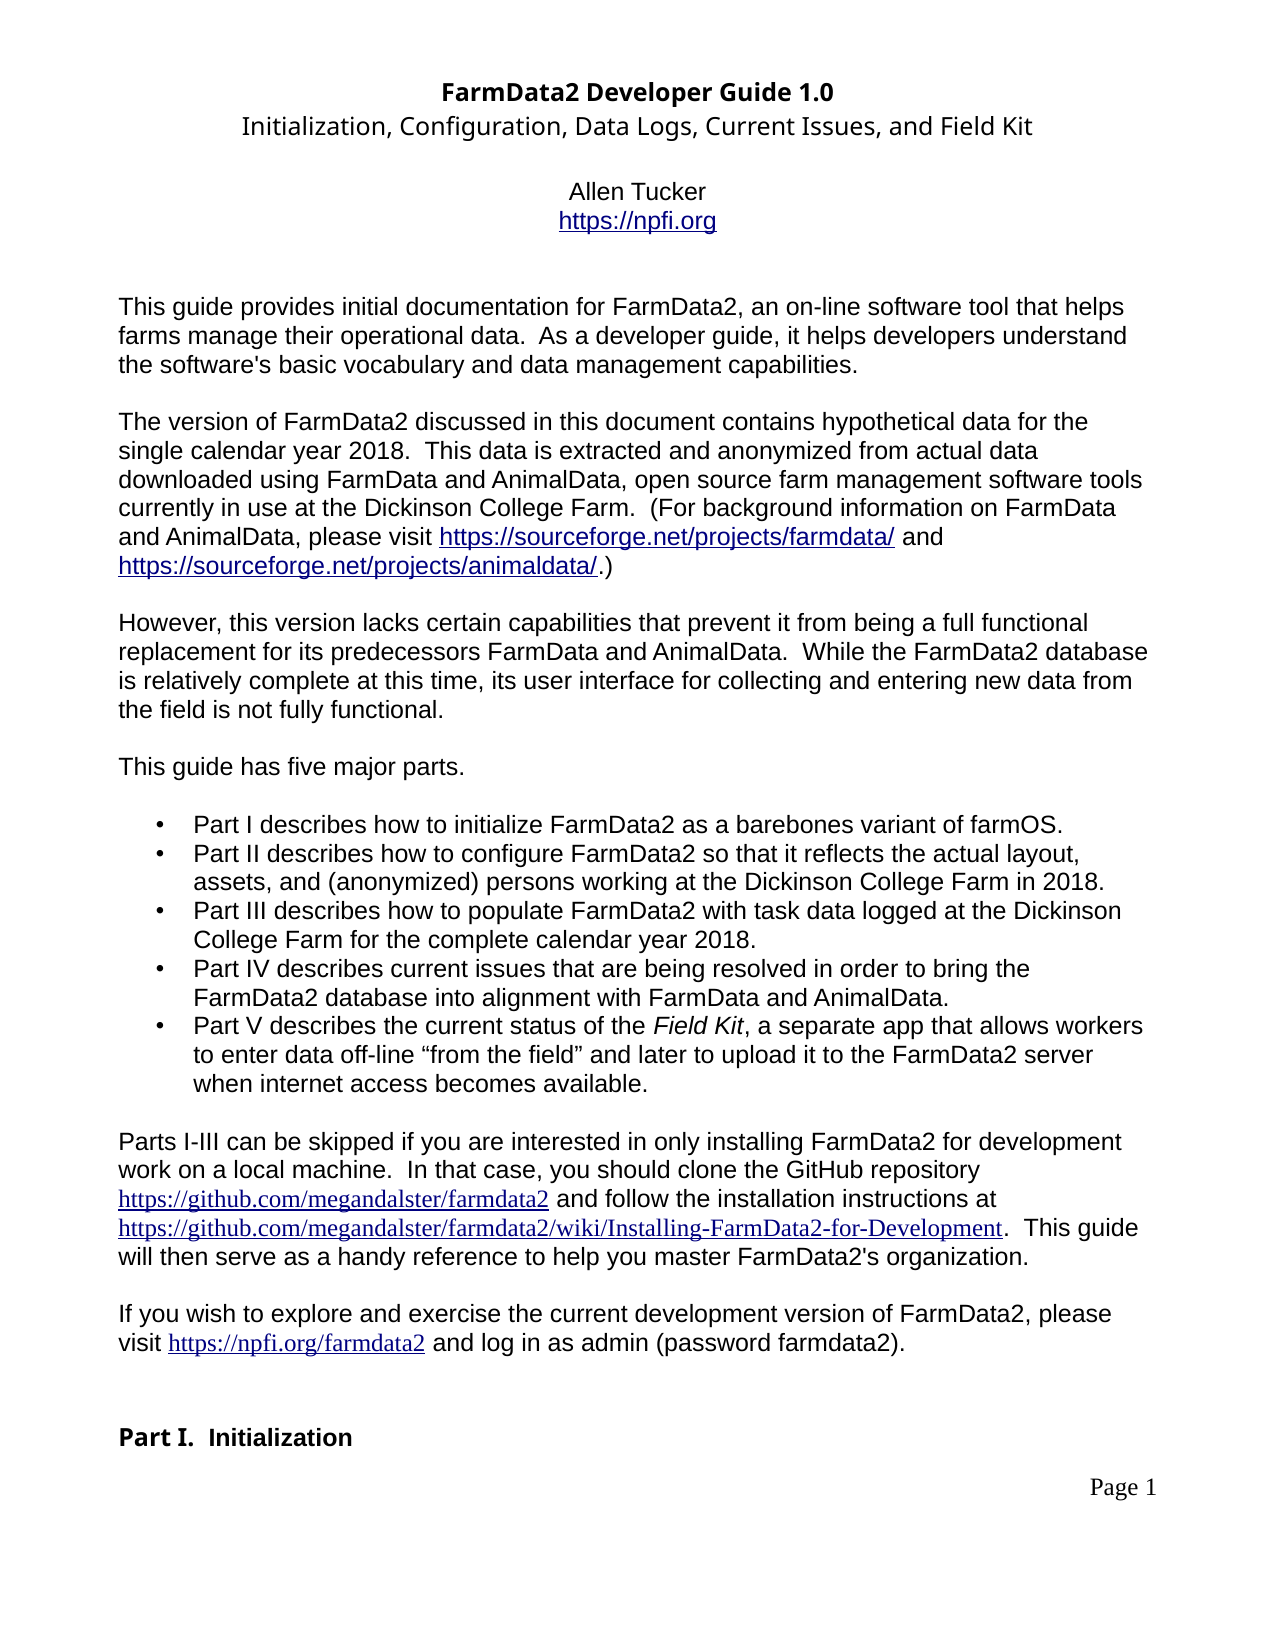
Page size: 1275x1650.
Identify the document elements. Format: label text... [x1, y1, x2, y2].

list Part IV describes current issues that are being resolved in order to bring the FarmData2 database into alignment with FarmData and AnimalData. [156, 954, 1157, 1011]
text Part I. Initialization [118, 1419, 1157, 1454]
text Parts I-III can be skipped if you are interested in only installing FarmData2 for development work on a local machine. In that case, you should clone the GitHub repository https://github.com/megandalster/farmdata2 and follow the installation instructions at https://github.com/megandalster/farmdata2/wiki/Installing-FarmData2-for-Development. This guide will then serve as a handy reference to help you master FarmData2's organization. [118, 1126, 1157, 1270]
text Initialization, Configuration, Data Logs, Current Issues, and Field Kit [118, 109, 1157, 143]
text This guide provides initial documentation for FarmData2, an on-line software tool that helps farms manage their operational data. As a developer guide, it helps developers understand the software's basic vocabulary and data management capabilities. [118, 292, 1157, 378]
list Part V describes the current status of the Field Kit, a separate app that allows workers to enter data off-line “from the field” and later to upload it to the FarmData2 server when internet access becomes available. [156, 1011, 1157, 1098]
list Part II describes how to configure FarmData2 so that it reflects the actual layout, assets, and (anonymized) persons working at the Dickinson College Farm in 2018. [156, 838, 1157, 896]
text If you wish to explore and exercise the current development version of FarmData2, please visit https://npfi.org/farmdata2 and log in as admin (password farmdata2). [118, 1299, 1157, 1357]
text Allen Tucker [118, 177, 1157, 206]
text The version of FarmData2 discussed in this document contains hypothetical data for the single calendar year 2018. This data is extracted and anonymized from actual data downloaded using FarmData and AnimalData, open source farm management software tools currently in use at the Dickinson College Farm. (For background information on FarmData and AnimalData, please visit https://sourceforge.net/projects/farmdata/ and https://sourceforge.net/projects/animaldata/.) [118, 407, 1157, 580]
text This guide has five major parts. [118, 752, 1157, 781]
text FarmData2 Developer Guide 1.0 [118, 75, 1157, 109]
list Part III describes how to populate FarmData2 with task data logged at the Dickinson College Farm for the complete calendar year 2018. [156, 896, 1157, 954]
text https://npfi.org [118, 206, 1157, 235]
list Part I describes how to initialize FarmData2 as a barebones variant of farmOS. [156, 810, 1157, 838]
text However, this version lacks certain capabilities that prevent it from being a full functional replacement for its predecessors FarmData and AnimalData. While the FarmData2 database is relatively complete at this time, its user interface for collecting and entering new data from the field is not fully functional. [118, 608, 1157, 723]
